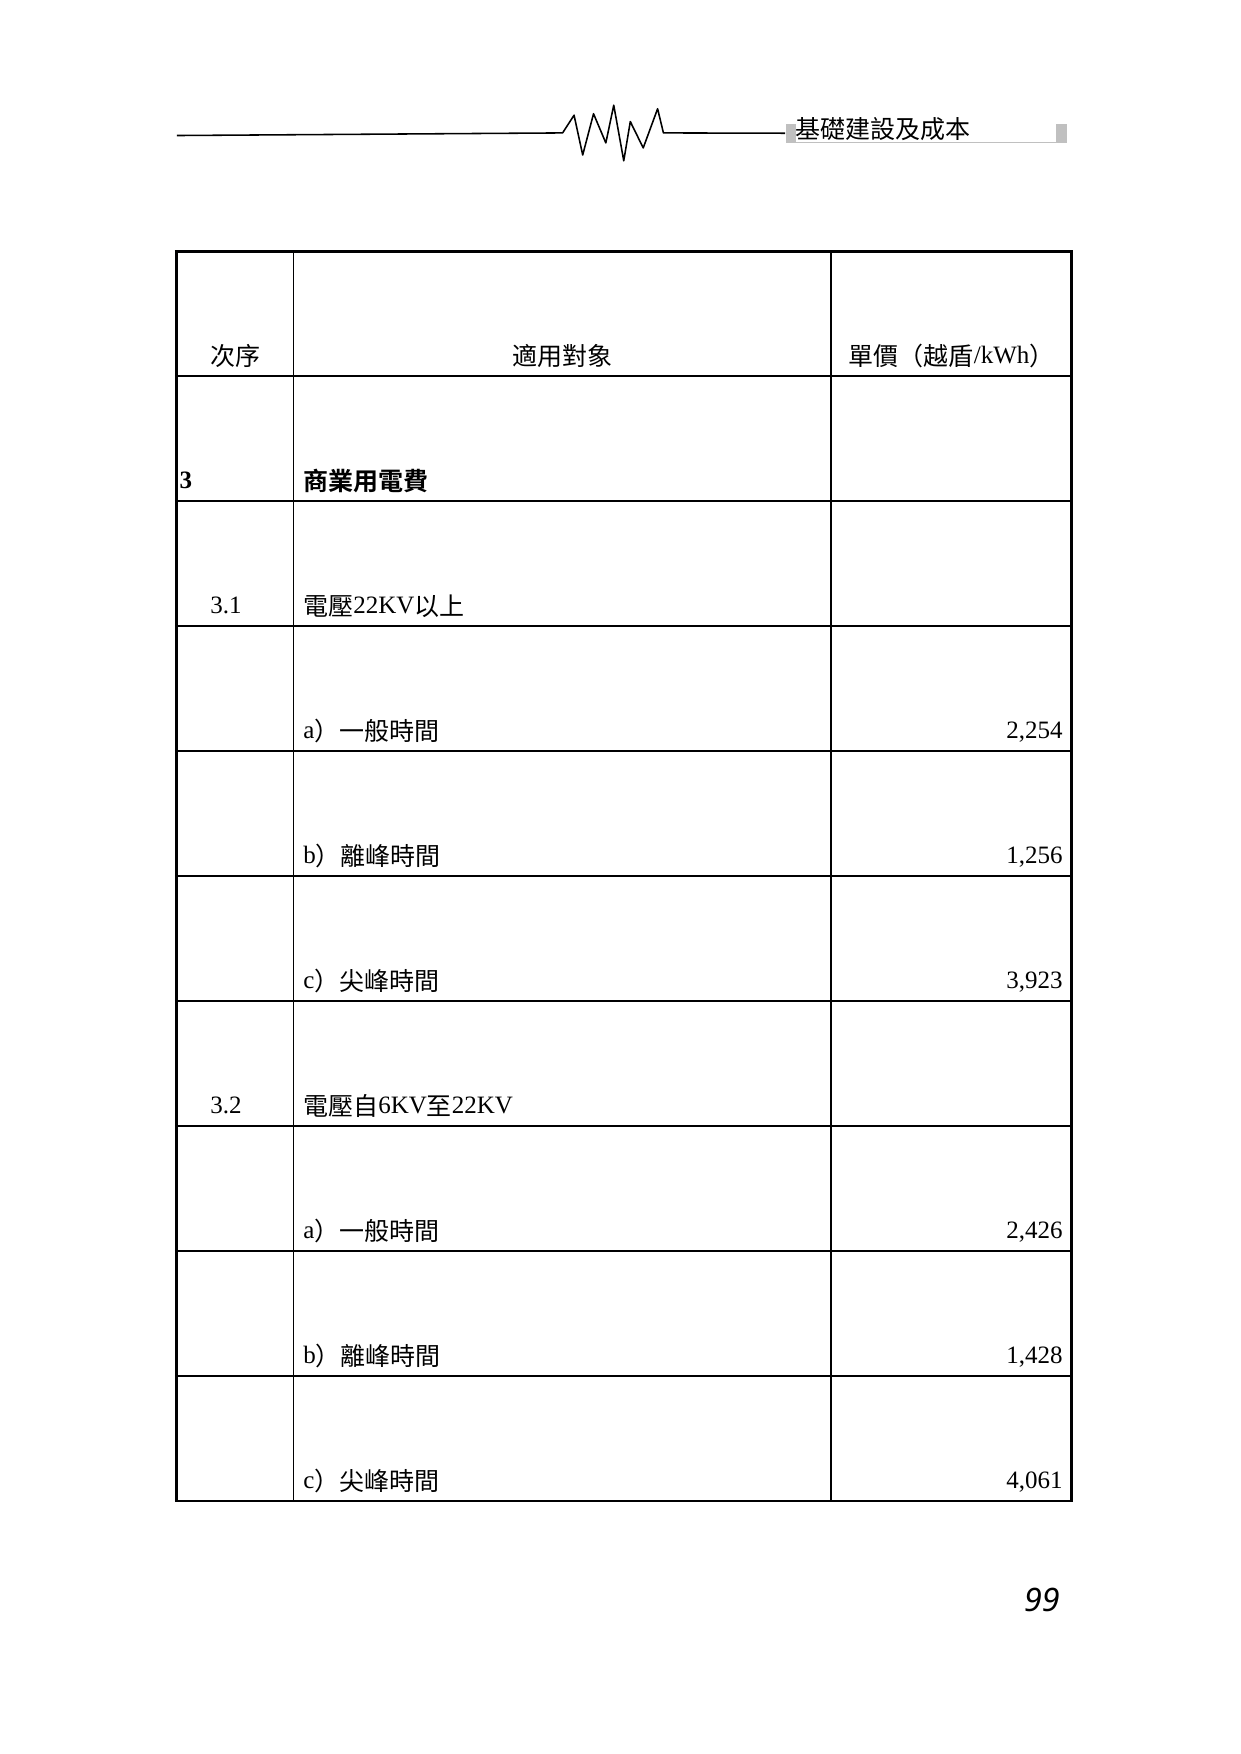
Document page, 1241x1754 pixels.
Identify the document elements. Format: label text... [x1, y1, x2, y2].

table_cell c）尖峰時間 [294, 877, 830, 1000]
table_cell 3 [178, 377, 293, 500]
table_cell a）一般時間 [294, 1127, 830, 1250]
table_cell [178, 627, 293, 750]
table_cell [832, 377, 1070, 500]
table_header 次序 [178, 253, 293, 375]
table_cell 3,923 [832, 877, 1070, 1000]
table_cell b）離峰時間 [294, 752, 830, 875]
table_cell 1,428 [832, 1252, 1070, 1375]
table_cell [832, 1002, 1070, 1125]
table_cell [178, 752, 293, 875]
table_header 適用對象 [294, 253, 830, 375]
table_cell b）離峰時間 [294, 1252, 830, 1375]
table_cell 商業用電費 [294, 377, 830, 500]
table_cell 2,426 [832, 1127, 1070, 1250]
table_cell 電壓22KV以上 [294, 502, 830, 625]
table_cell 3.1 [178, 502, 293, 625]
table_cell 2,254 [832, 627, 1070, 750]
table_header 單價（越盾/kWh） [832, 253, 1070, 375]
table_cell 3.2 [178, 1002, 293, 1125]
table_cell c）尖峰時間 [294, 1377, 830, 1500]
table_cell 電壓自6KV至22KV [294, 1002, 830, 1125]
table_cell [178, 1127, 293, 1250]
table_cell 1,256 [832, 752, 1070, 875]
table_cell [178, 877, 293, 1000]
table_cell 4,061 [832, 1377, 1070, 1500]
table_cell [832, 502, 1070, 625]
table_cell [178, 1377, 293, 1500]
table_cell a）一般時間 [294, 627, 830, 750]
table_cell [178, 1252, 293, 1375]
